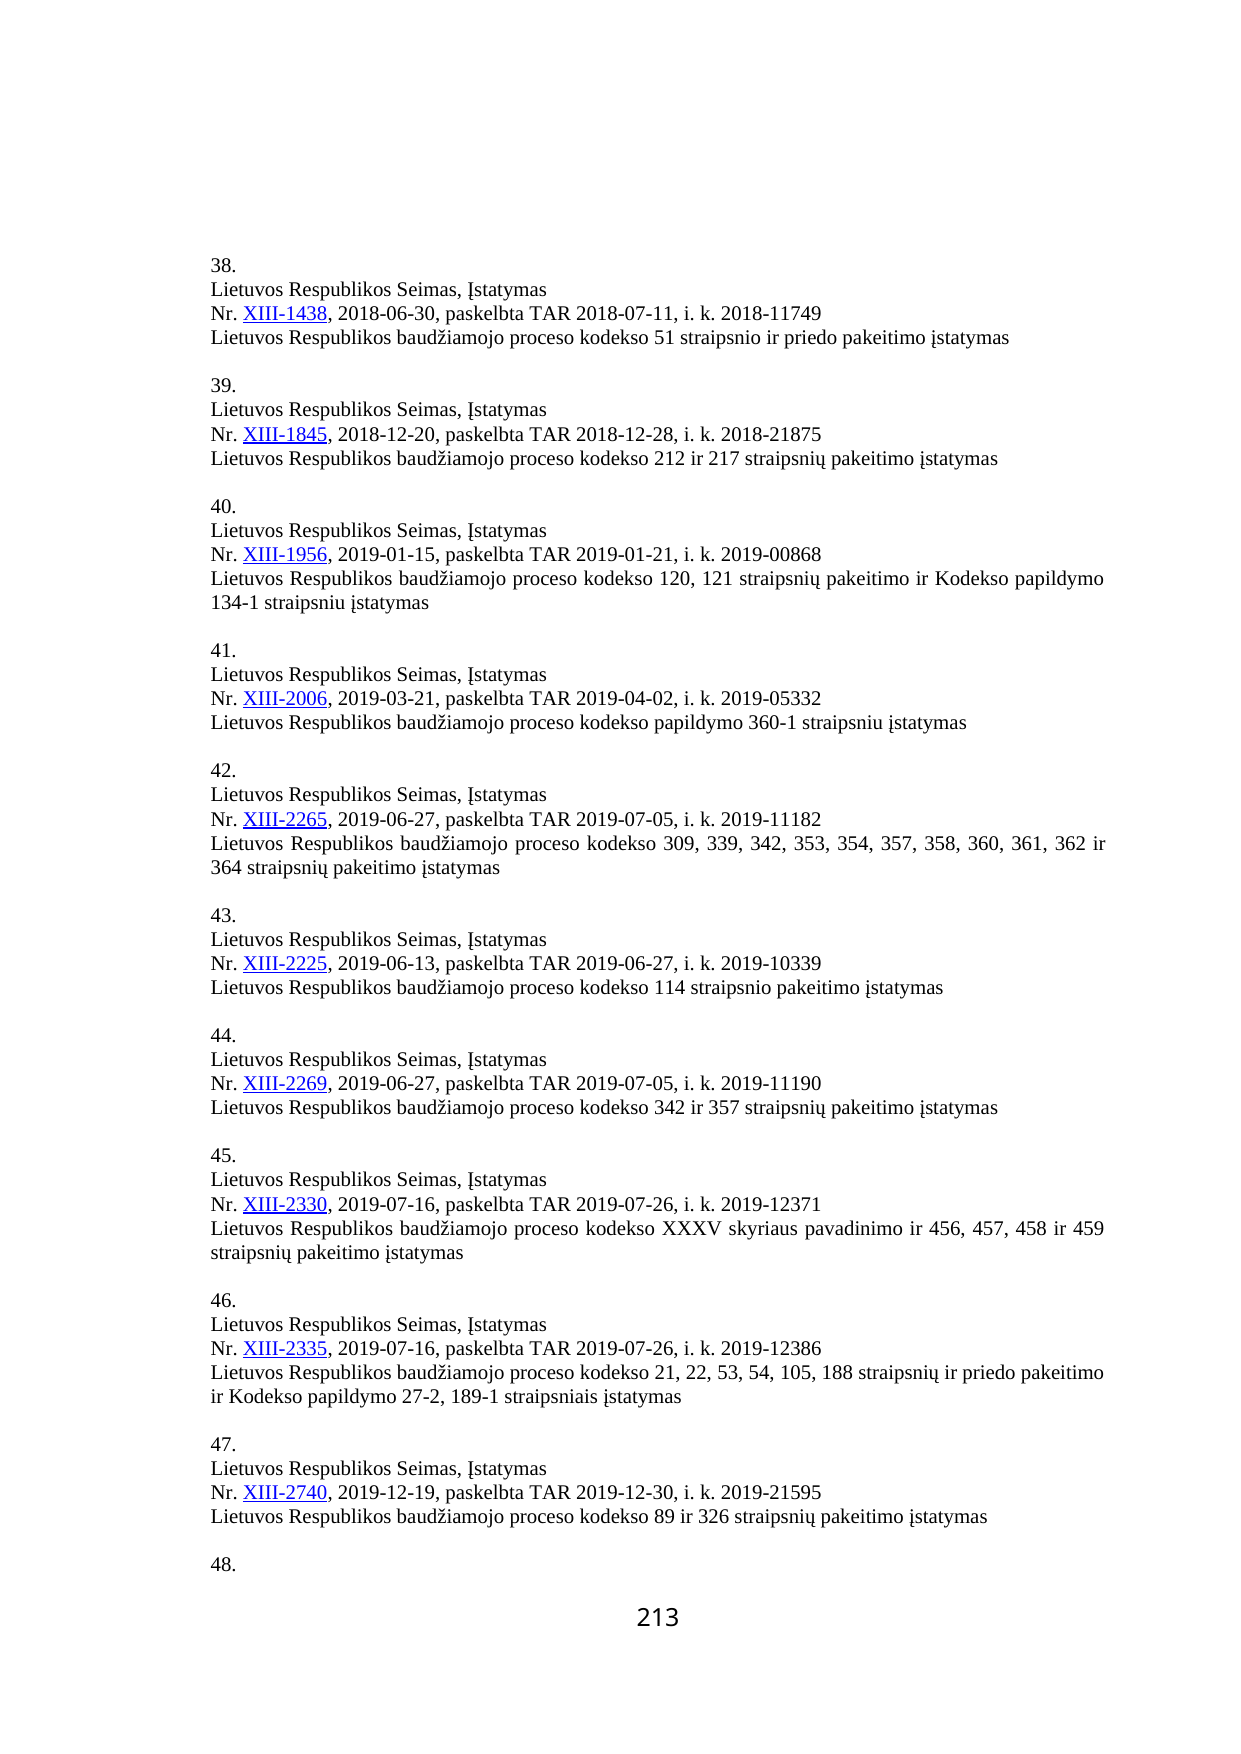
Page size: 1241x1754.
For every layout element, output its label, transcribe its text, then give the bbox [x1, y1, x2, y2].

text Lietuvos Respublikos Seimas, Įstatymas [210, 782, 1105, 806]
text Lietuvos Respublikos baudžiamojo proceso kodekso 51 straipsnio ir priedo pakeitimo įstatymas [210, 325, 1105, 349]
text Lietuvos Respublikos baudžiamojo proceso kodekso 120, 121 straipsnių pakeitimo ir Kodekso papildymo 134-1 straipsniu įstatymas [210, 566, 1105, 614]
text Nr. XIII-2225, 2019-06-13, paskelbta TAR 2019-06-27, i. k. 2019-10339 [210, 951, 1105, 975]
text Lietuvos Respublikos baudžiamojo proceso kodekso papildymo 360-1 straipsniu įstatymas [210, 710, 1105, 734]
text Lietuvos Respublikos Seimas, Įstatymas [210, 927, 1105, 951]
text Lietuvos Respublikos baudžiamojo proceso kodekso 342 ir 357 straipsnių pakeitimo įstatymas [210, 1095, 1105, 1119]
text 44. [210, 1023, 1105, 1047]
text Nr. XIII-2335, 2019-07-16, paskelbta TAR 2019-07-26, i. k. 2019-12386 [210, 1336, 1105, 1360]
text Nr. XIII-2006, 2019-03-21, paskelbta TAR 2019-04-02, i. k. 2019-05332 [210, 686, 1105, 710]
text 45. [210, 1143, 1105, 1167]
text Lietuvos Respublikos baudžiamojo proceso kodekso 212 ir 217 straipsnių pakeitimo įstatymas [210, 446, 1105, 469]
text Lietuvos Respublikos Seimas, Įstatymas [210, 1312, 1105, 1336]
text 41. [210, 638, 1105, 662]
text 42. [210, 758, 1105, 782]
text Lietuvos Respublikos Seimas, Įstatymas [210, 1047, 1105, 1071]
text Nr. XIII-1956, 2019-01-15, paskelbta TAR 2019-01-21, i. k. 2019-00868 [210, 542, 1105, 566]
text Lietuvos Respublikos baudžiamojo proceso kodekso 89 ir 326 straipsnių pakeitimo įstatymas [210, 1504, 1105, 1528]
text Lietuvos Respublikos Seimas, Įstatymas [210, 518, 1105, 542]
text Lietuvos Respublikos baudžiamojo proceso kodekso 309, 339, 342, 353, 354, 357, 358, 360, 361, 362 ir 364 straipsnių pakeitimo įstatymas [210, 831, 1105, 879]
text Lietuvos Respublikos Seimas, Įstatymas [210, 662, 1105, 686]
text 40. [210, 494, 1105, 518]
text 39. [210, 373, 1105, 397]
text Nr. XIII-2330, 2019-07-16, paskelbta TAR 2019-07-26, i. k. 2019-12371 [210, 1191, 1105, 1216]
text Nr. XIII-2269, 2019-06-27, paskelbta TAR 2019-07-05, i. k. 2019-11190 [210, 1071, 1105, 1095]
text Lietuvos Respublikos baudžiamojo proceso kodekso 21, 22, 53, 54, 105, 188 straipsnių ir priedo pakeitimo ir Kodekso papildymo 27-2, 189-1 straipsniais įstatymas [210, 1360, 1105, 1408]
text Lietuvos Respublikos Seimas, Įstatymas [210, 1456, 1105, 1480]
text Nr. XIII-2265, 2019-06-27, paskelbta TAR 2019-07-05, i. k. 2019-11182 [210, 806, 1105, 831]
text Lietuvos Respublikos Seimas, Įstatymas [210, 397, 1105, 421]
text Nr. XIII-2740, 2019-12-19, paskelbta TAR 2019-12-30, i. k. 2019-21595 [210, 1480, 1105, 1504]
text Nr. XIII-1438, 2018-06-30, paskelbta TAR 2018-07-11, i. k. 2018-11749 [210, 301, 1105, 325]
text 46. [210, 1288, 1105, 1312]
text Lietuvos Respublikos Seimas, Įstatymas [210, 277, 1105, 301]
text 48. [210, 1552, 1105, 1576]
text Nr. XIII-1845, 2018-12-20, paskelbta TAR 2018-12-28, i. k. 2018-21875 [210, 421, 1105, 446]
text 38. [210, 253, 1105, 277]
text Lietuvos Respublikos baudžiamojo proceso kodekso 114 straipsnio pakeitimo įstatymas [210, 975, 1105, 999]
text Lietuvos Respublikos Seimas, Įstatymas [210, 1167, 1105, 1191]
text 47. [210, 1432, 1105, 1456]
text 43. [210, 903, 1105, 927]
text Lietuvos Respublikos baudžiamojo proceso kodekso XXXV skyriaus pavadinimo ir 456, 457, 458 ir 459 straipsnių pakeitimo įstatymas [210, 1216, 1105, 1264]
